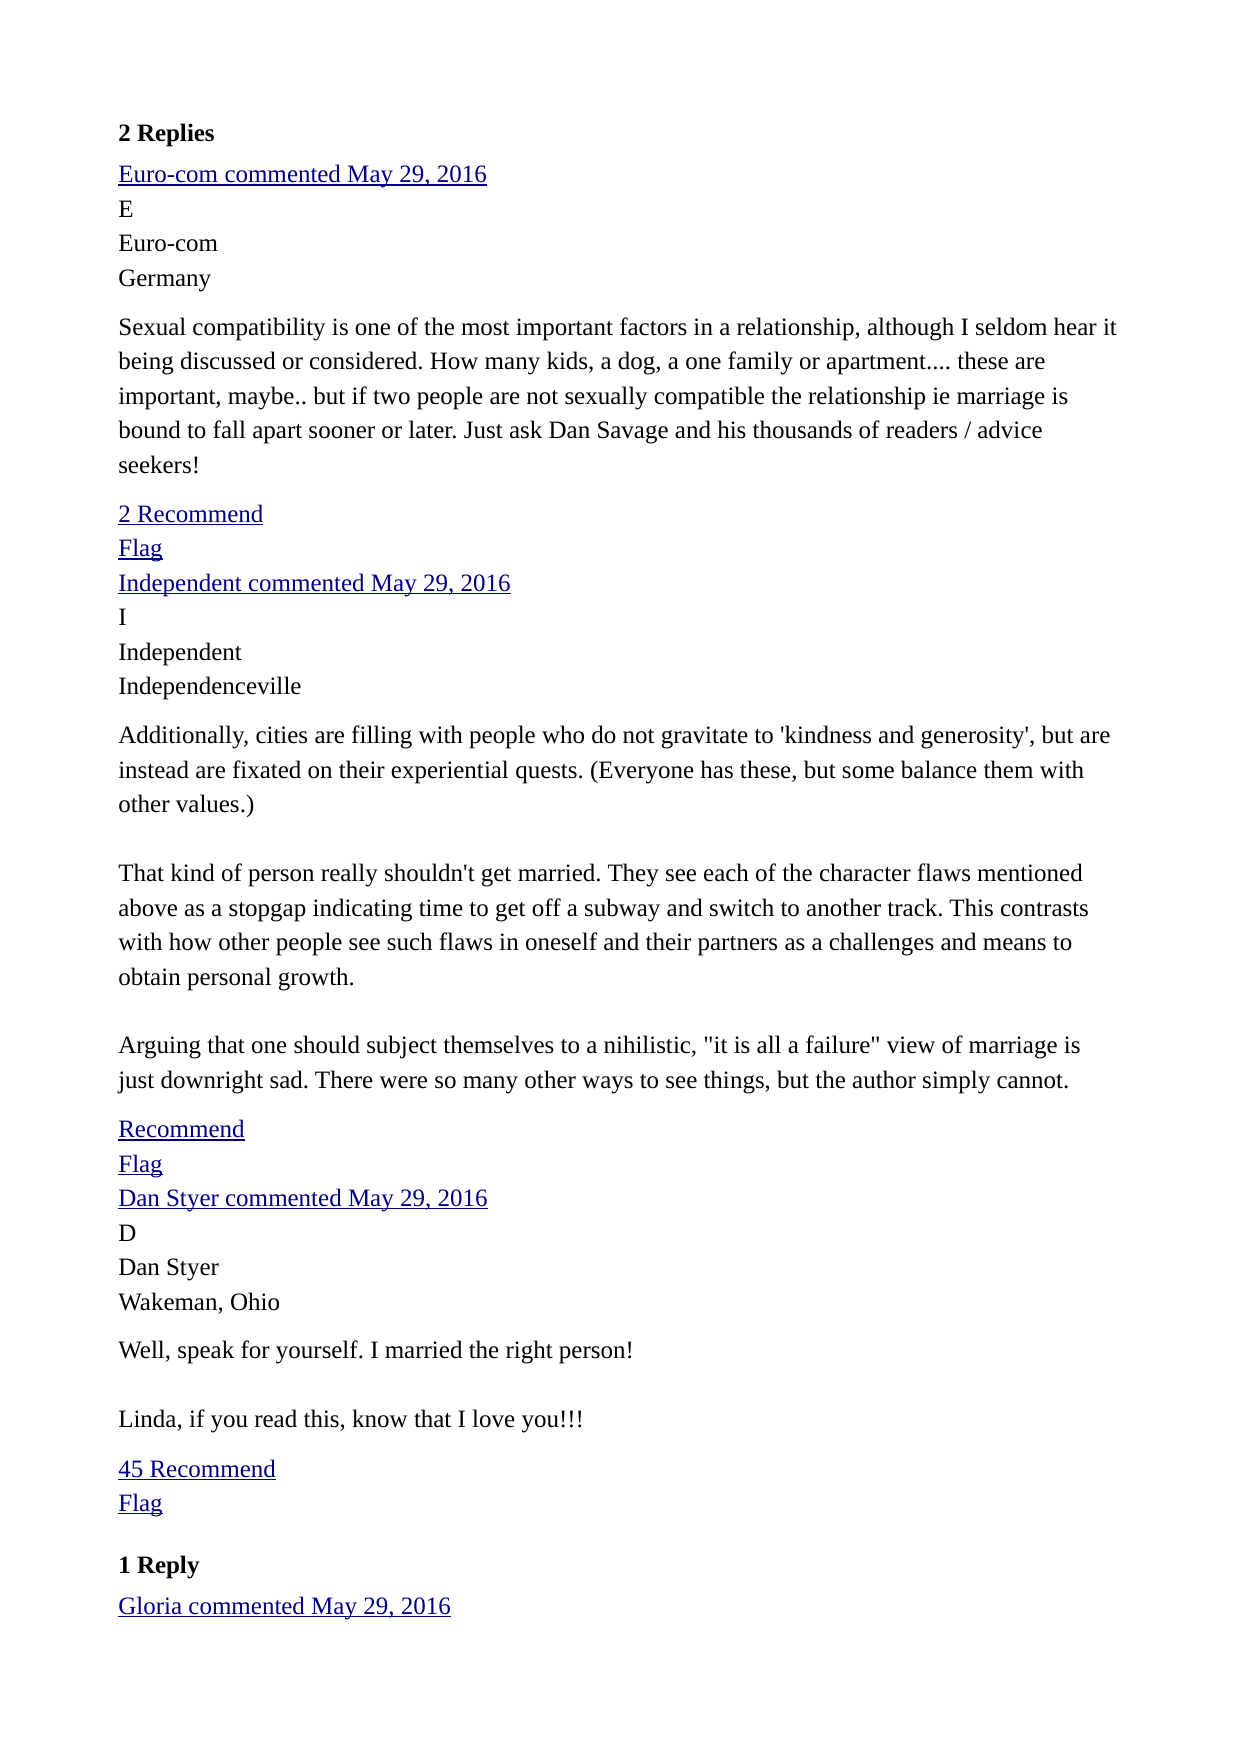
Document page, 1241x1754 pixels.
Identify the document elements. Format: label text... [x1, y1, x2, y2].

text I [118, 602, 1122, 631]
subtitle 1 Reply [118, 1550, 1122, 1578]
text Additionally, cities are filling with people who do not gravitate to 'kindness and generosity', but are instead are fixated on their experiential quests. (Everyone has these, but some balance them with other values.) That kind of person really shouldn't get married. They see each of the character flaws mentioned above as a stopgap indicating time to get off a subway and switch to another track. This contrasts with how other people see such flaws in oneself and their partners as a challenges and means to obtain personal growth. Arguing that one should subject themselves to a nihilistic, "it is all a failure" view of marriage is just downright sad. There were so many other ways to see things, but the author simply cannot. [118, 720, 1122, 1094]
text 2 Recommend [118, 499, 1122, 528]
text Independent commented May 29, 2016 [118, 568, 1122, 597]
text Flag [118, 1488, 1122, 1517]
text D [118, 1218, 1122, 1246]
text Dan Styer [118, 1252, 1122, 1281]
text Gloria commented May 29, 2016 [118, 1591, 1122, 1620]
text Recommend [118, 1114, 1122, 1143]
text Dan Styer commented May 29, 2016 [118, 1183, 1122, 1212]
text Sexual compatibility is one of the most important factors in a relationship, although I seldom hear it being discussed or considered. How many kids, a dog, a one family or apartment.... these are important, maybe.. but if two people are not sexually compatible the relationship ie marriage is bound to fall apart sooner or later. Just ask Dan Savage and his thousands of readers / advice seekers! [118, 312, 1122, 478]
text Germany [118, 263, 1122, 292]
subtitle 2 Replies [118, 118, 1122, 147]
text Flag [118, 1149, 1122, 1177]
text Independenceville [118, 671, 1122, 700]
text Euro-com [118, 228, 1122, 257]
text Wakeman, Ohio [118, 1287, 1122, 1315]
text Well, speak for yourself. I married the right person! Linda, if you read this, know that I love you!!! [118, 1336, 1122, 1433]
text 45 Recommend [118, 1454, 1122, 1482]
text Flag [118, 533, 1122, 562]
text Euro-com commented May 29, 2016 [118, 159, 1122, 188]
text Independent [118, 637, 1122, 666]
text E [118, 194, 1122, 223]
